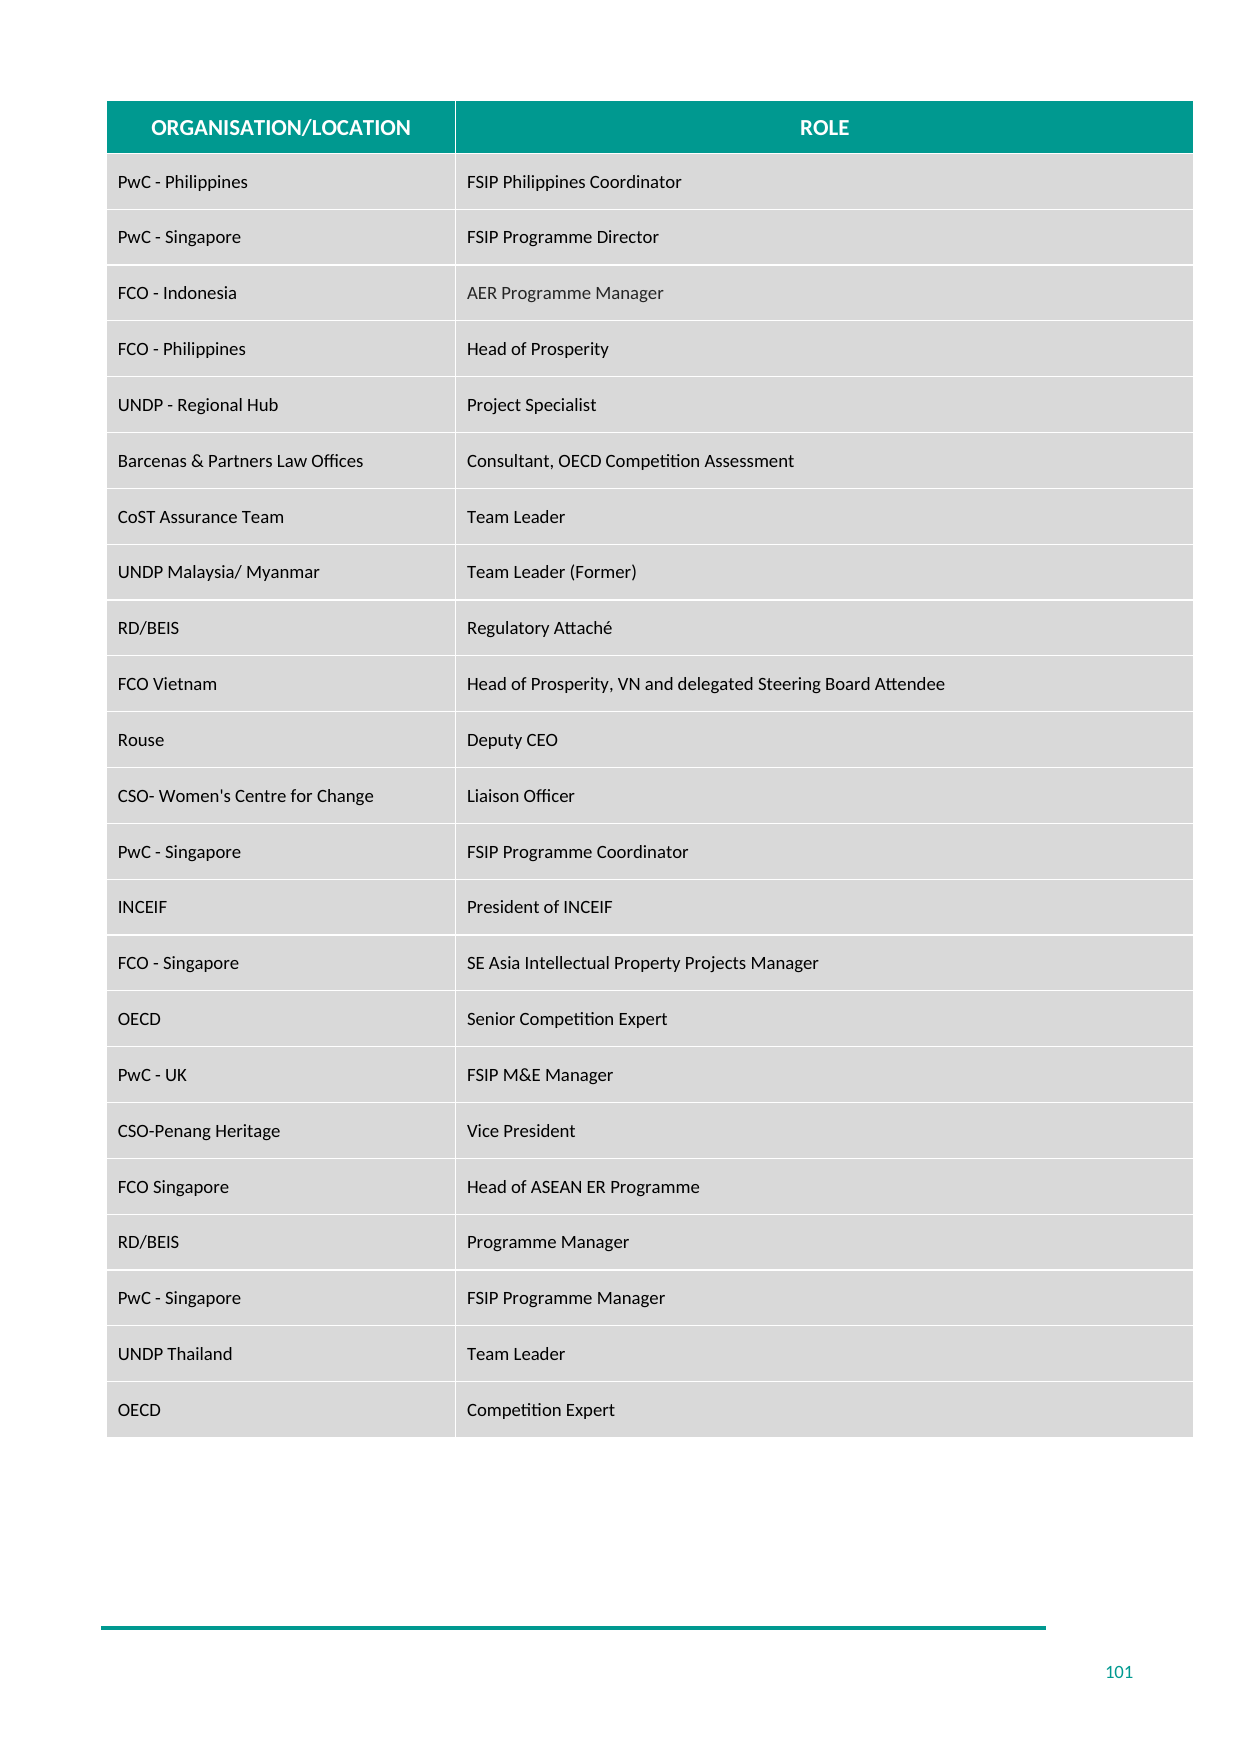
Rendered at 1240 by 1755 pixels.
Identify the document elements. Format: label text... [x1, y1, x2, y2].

table_cell Consultant, OECD Competition Assessment [456, 433, 1193, 488]
table_cell President of INCEIF [456, 880, 1193, 934]
table_cell FSIP M&E Manager [456, 1047, 1193, 1102]
table_cell PwC - UK [107, 1047, 455, 1102]
table_cell UNDP Thailand [107, 1326, 455, 1381]
table_header ORGANISATION/LOCATION [107, 101, 455, 153]
table_cell UNDP - Regional Hub [107, 377, 455, 432]
table_cell Competition Expert [456, 1382, 1193, 1437]
table_cell Head of Prosperity [456, 321, 1193, 376]
table_cell Deputy CEO [456, 712, 1193, 767]
table_cell Programme Manager [456, 1215, 1193, 1269]
table_cell Team Leader [456, 489, 1193, 544]
table_cell RD/BEIS [107, 1215, 455, 1269]
table_cell OECD [107, 991, 455, 1046]
table_cell Liaison Officer [456, 768, 1193, 823]
table_cell FCO Vietnam [107, 656, 455, 711]
table_header ROLE [456, 101, 1193, 153]
table_cell PwC - Singapore [107, 210, 455, 264]
table_cell PwC - Singapore [107, 824, 455, 879]
table_cell FSIP Programme Manager [456, 1271, 1193, 1325]
table_cell RD/BEIS [107, 601, 455, 655]
table_cell FSIP Programme Coordinator [456, 824, 1193, 879]
table_cell Vice President [456, 1103, 1193, 1158]
table_cell CSO-Penang Heritage [107, 1103, 455, 1158]
table_cell Senior Competition Expert [456, 991, 1193, 1046]
table_cell UNDP Malaysia/ Myanmar [107, 545, 455, 599]
table_cell Rouse [107, 712, 455, 767]
table_cell FCO - Philippines [107, 321, 455, 376]
table_cell OECD [107, 1382, 455, 1437]
table_cell Head of ASEAN ER Programme [456, 1159, 1193, 1214]
table_cell Team Leader [456, 1326, 1193, 1381]
table_cell Regulatory Attaché [456, 601, 1193, 655]
table_cell INCEIF [107, 880, 455, 934]
table_cell FCO - Singapore [107, 936, 455, 990]
table_cell CoST Assurance Team [107, 489, 455, 544]
table_cell PwC - Singapore [107, 1271, 455, 1325]
table_cell AER Programme Manager [456, 266, 1193, 320]
table_cell FCO Singapore [107, 1159, 455, 1214]
table_cell Team Leader (Former) [456, 545, 1193, 599]
table_cell Project Specialist [456, 377, 1193, 432]
table_cell FCO - Indonesia [107, 266, 455, 320]
table_cell Head of Prosperity, VN and delegated Steering Board Attendee [456, 656, 1193, 711]
table_cell FSIP Programme Director [456, 210, 1193, 264]
table_cell FSIP Philippines Coordinator [456, 154, 1193, 209]
table_cell CSO- Women's Centre for Change [107, 768, 455, 823]
table_cell Barcenas & Partners Law Offices [107, 433, 455, 488]
table_cell SE Asia Intellectual Property Projects Manager [456, 936, 1193, 990]
table_cell PwC - Philippines [107, 154, 455, 209]
